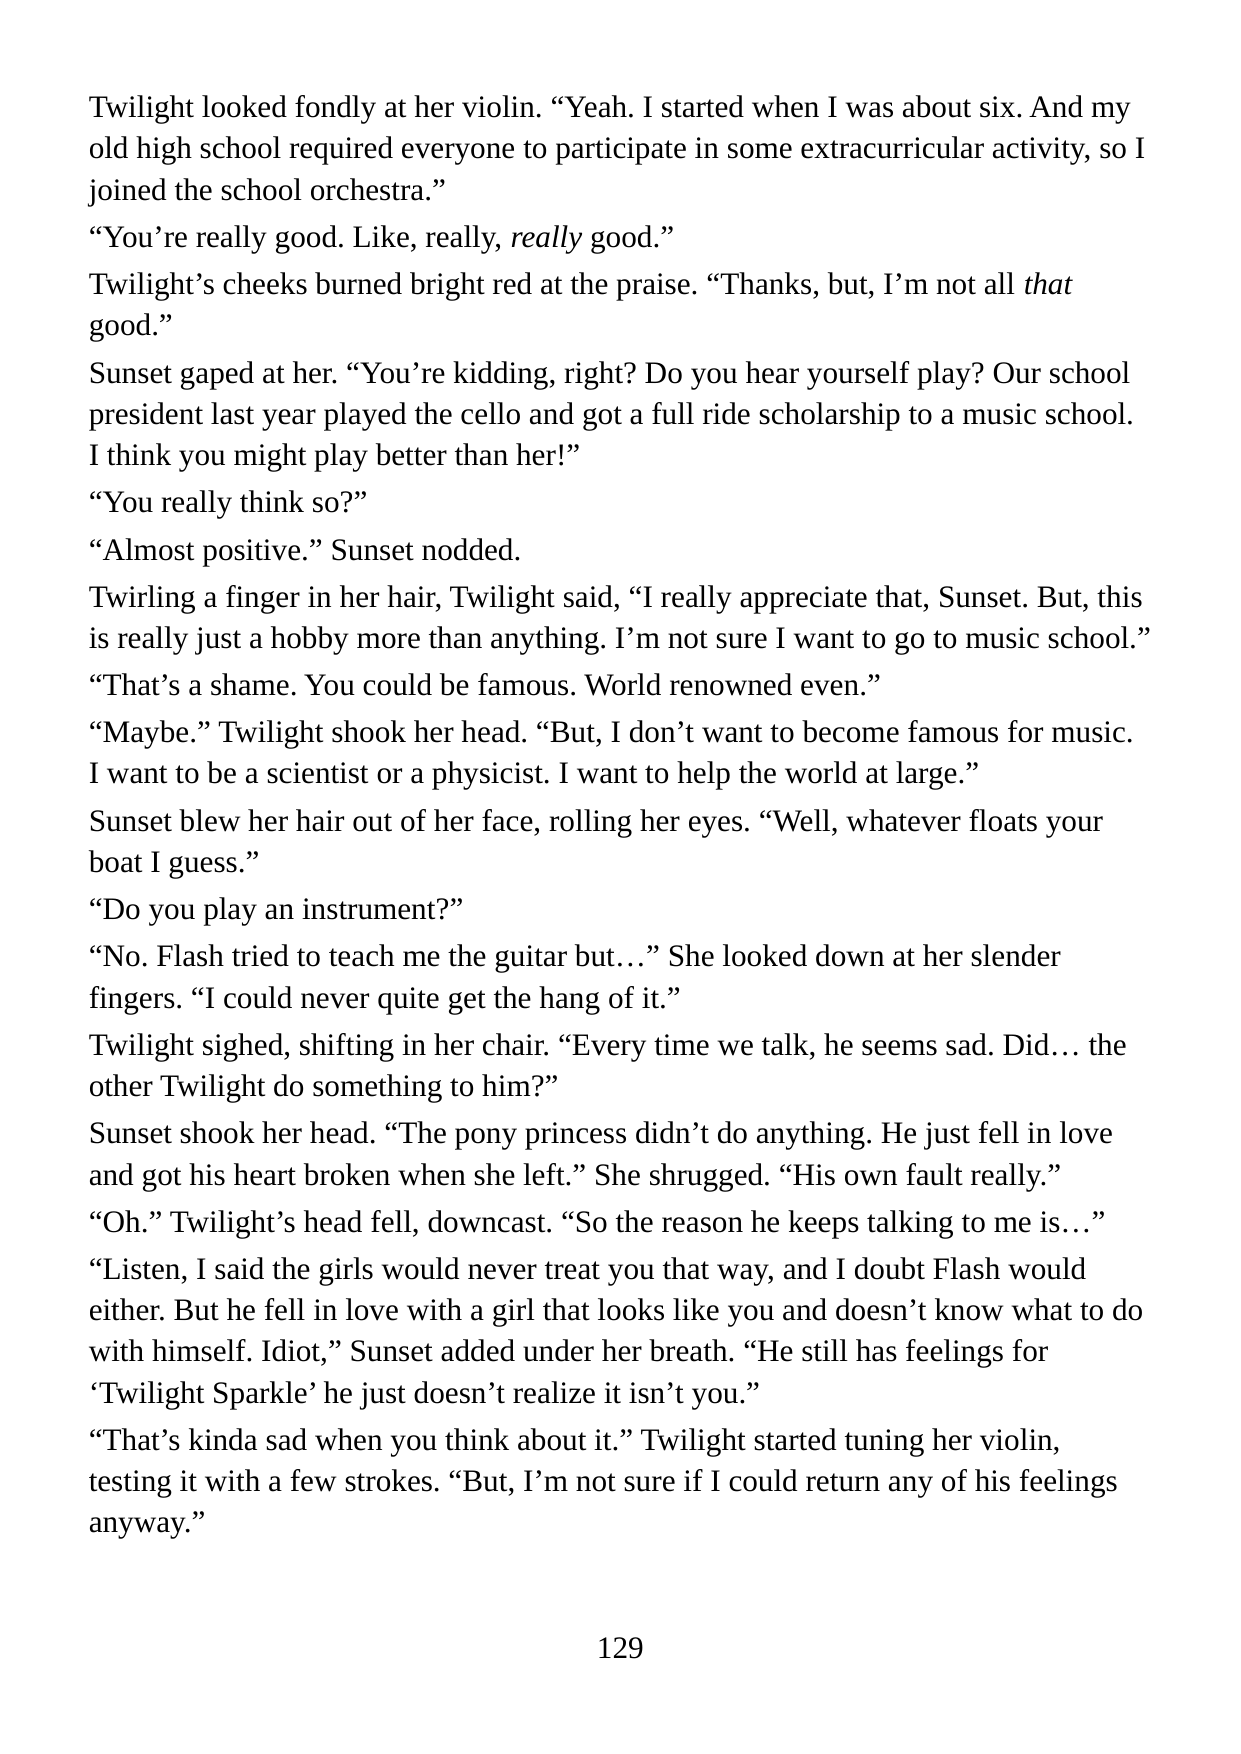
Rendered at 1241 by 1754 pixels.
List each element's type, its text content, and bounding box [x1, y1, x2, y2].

text Sunset blew her hair out of her face, rolling her eyes. “Well, whatever floats your boat I guess.” [88, 802, 1152, 879]
text “You really think so?” [88, 483, 1152, 519]
text Twirling a finger in her hair, Twilight said, “I really appreciate that, Sunset. But, this is really just a hobby more than anything. I’m not sure I want to go to music school.” [88, 578, 1152, 655]
text “That’s a shame. You could be famous. World renowned even.” [88, 666, 1152, 702]
text “You’re really good. Like, really, really good.” [88, 218, 1152, 254]
text “Almost positive.” Sunset nodded. [88, 531, 1152, 567]
text Twilight sighed, shifting in her chair. “Every time we talk, he seems sad. Did… the other Twilight do something to him?” [88, 1026, 1152, 1103]
text Sunset gaped at her. “You’re kidding, right? Do you hear yourself play? Our school president last year played the cello and got a full ride scholarship to a music school. I think you might play better than her!” [88, 354, 1152, 472]
text “Do you play an instrument?” [88, 890, 1152, 926]
text Twilight looked fondly at her violin. “Yeah. I started when I was about six. And my old high school required everyone to participate in some extracurricular activity, so I joined the school orchestra.” [88, 88, 1152, 207]
text “Oh.” Twilight’s head fell, downcast. “So the reason he keeps talking to me is…” [88, 1203, 1152, 1239]
text Sunset shook her head. “The pony princess didn’t do anything. He just fell in love and got his heart broken when she left.” She shrugged. “His own fault really.” [88, 1114, 1152, 1192]
text “Listen, I said the girls would never treat you that way, and I doubt Flash would either. But he fell in love with a girl that looks like you and doesn’t know what to do with himself. Idiot,” Sunset added under her breath. “He still has feelings for ‘Twilight Sparkle’ he just doesn’t realize it isn’t you.” [88, 1250, 1152, 1410]
text “No. Flash tried to teach me the guitar but…” She looked down at her slender fingers. “I could never quite get the hang of it.” [88, 938, 1152, 1015]
text “Maybe.” Twilight shook her head. “But, I don’t want to become famous for music. I want to be a scientist or a physicist. I want to help the world at large.” [88, 713, 1152, 791]
text “That’s kinda sad when you think about it.” Twilight started tuning her violin, testing it with a few strokes. “But, I’m not sure if I could return any of his feelings anyway.” [88, 1421, 1152, 1539]
text Twilight’s cheeks burned bright red at the praise. “Thanks, but, I’m not all that good.” [88, 265, 1152, 343]
